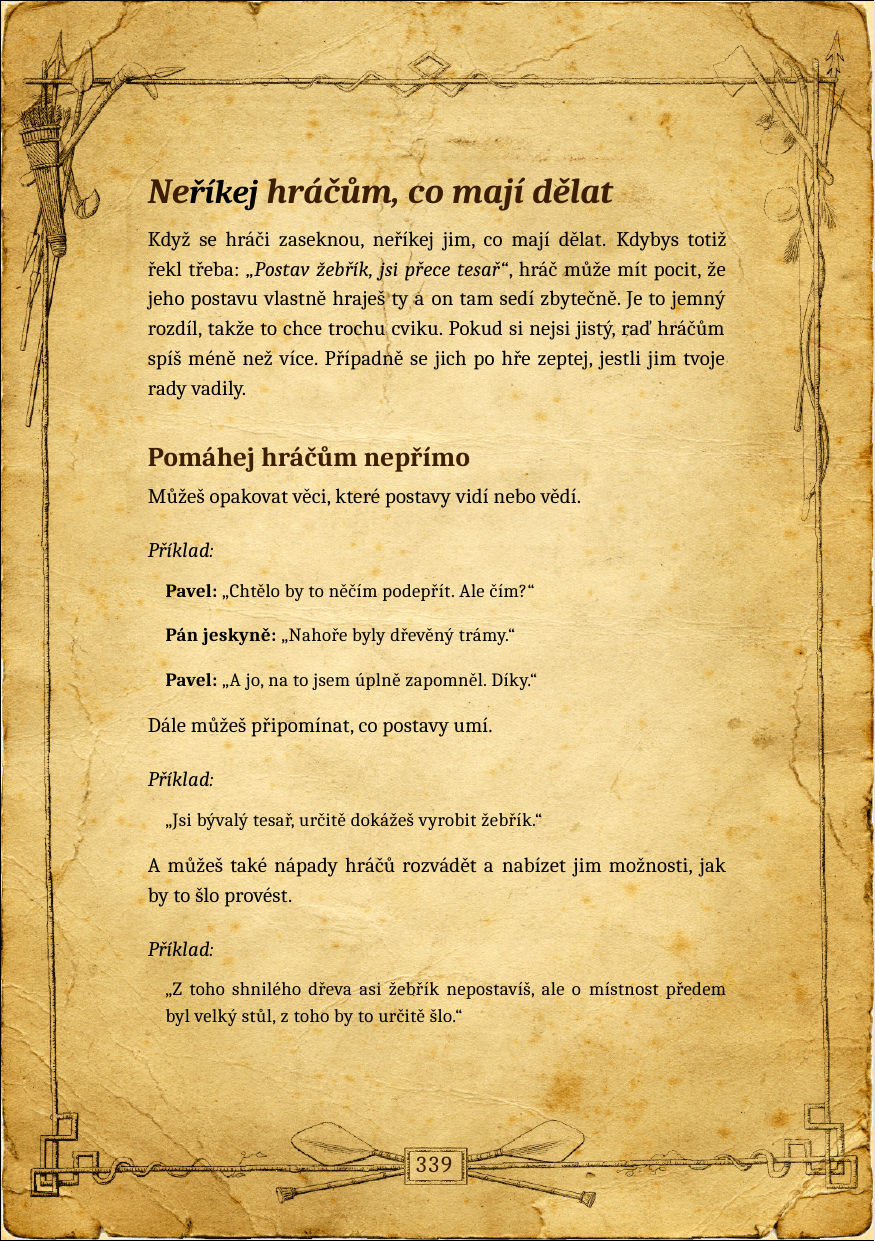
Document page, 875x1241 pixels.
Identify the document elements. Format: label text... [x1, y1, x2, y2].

text Pavel: „A⁠ jo, na to jsem úplně zapomněl. Díky.“ [165, 669, 726, 691]
text Příklad: [148, 937, 726, 961]
text „Jsi bývalý tesař, určitě dokážeš vyrobit žebřík.“ [165, 809, 726, 831]
picture [1, 1, 874, 1240]
subtitle Neříkej hráčům, co mají dělat [148, 172, 726, 212]
text Můžeš opakovat věci, které postavy vidí nebo vědí. [148, 485, 726, 509]
text A⁠ můžeš také nápady hráčů rozvádět a⁠ nabízet jim možnosti, jak by to šlo provést. [148, 854, 726, 908]
text „Z⁠ toho shnilého dřeva asi žebřík nepostavíš, ale o⁠ místnost předem byl velký stůl, z⁠ toho by to určitě šlo.“ [165, 979, 726, 1027]
text Dále můžeš připomínat, co postavy umí. [148, 714, 726, 738]
subtitle Pomáhej hráčům nepřímo [148, 442, 726, 473]
text Příklad: [148, 538, 726, 562]
text Když se hráči zaseknou, neříkej jim, co mají dělat. Kdybys totiž řekl třeba: „Postav žebřík, jsi přece tesař“, hráč může mít pocit, že jeho postavu vlastně hraješ ty a⁠ on tam sedí zbytečně. Je to jemný rozdíl, takže to chce trochu cviku. Pokud si nejsi jistý, raď hráčům spíš méně než více. Případně se jich po hře zeptej, jestli jim tvoje rady vadily. [148, 227, 726, 401]
text Pavel: „Chtělo by to něčím podepřít. Ale čím?“ [165, 580, 726, 602]
text Pán jeskyně: „Nahoře byly dřevěný trámy.“ [165, 625, 726, 646]
text Příklad: [148, 767, 726, 791]
